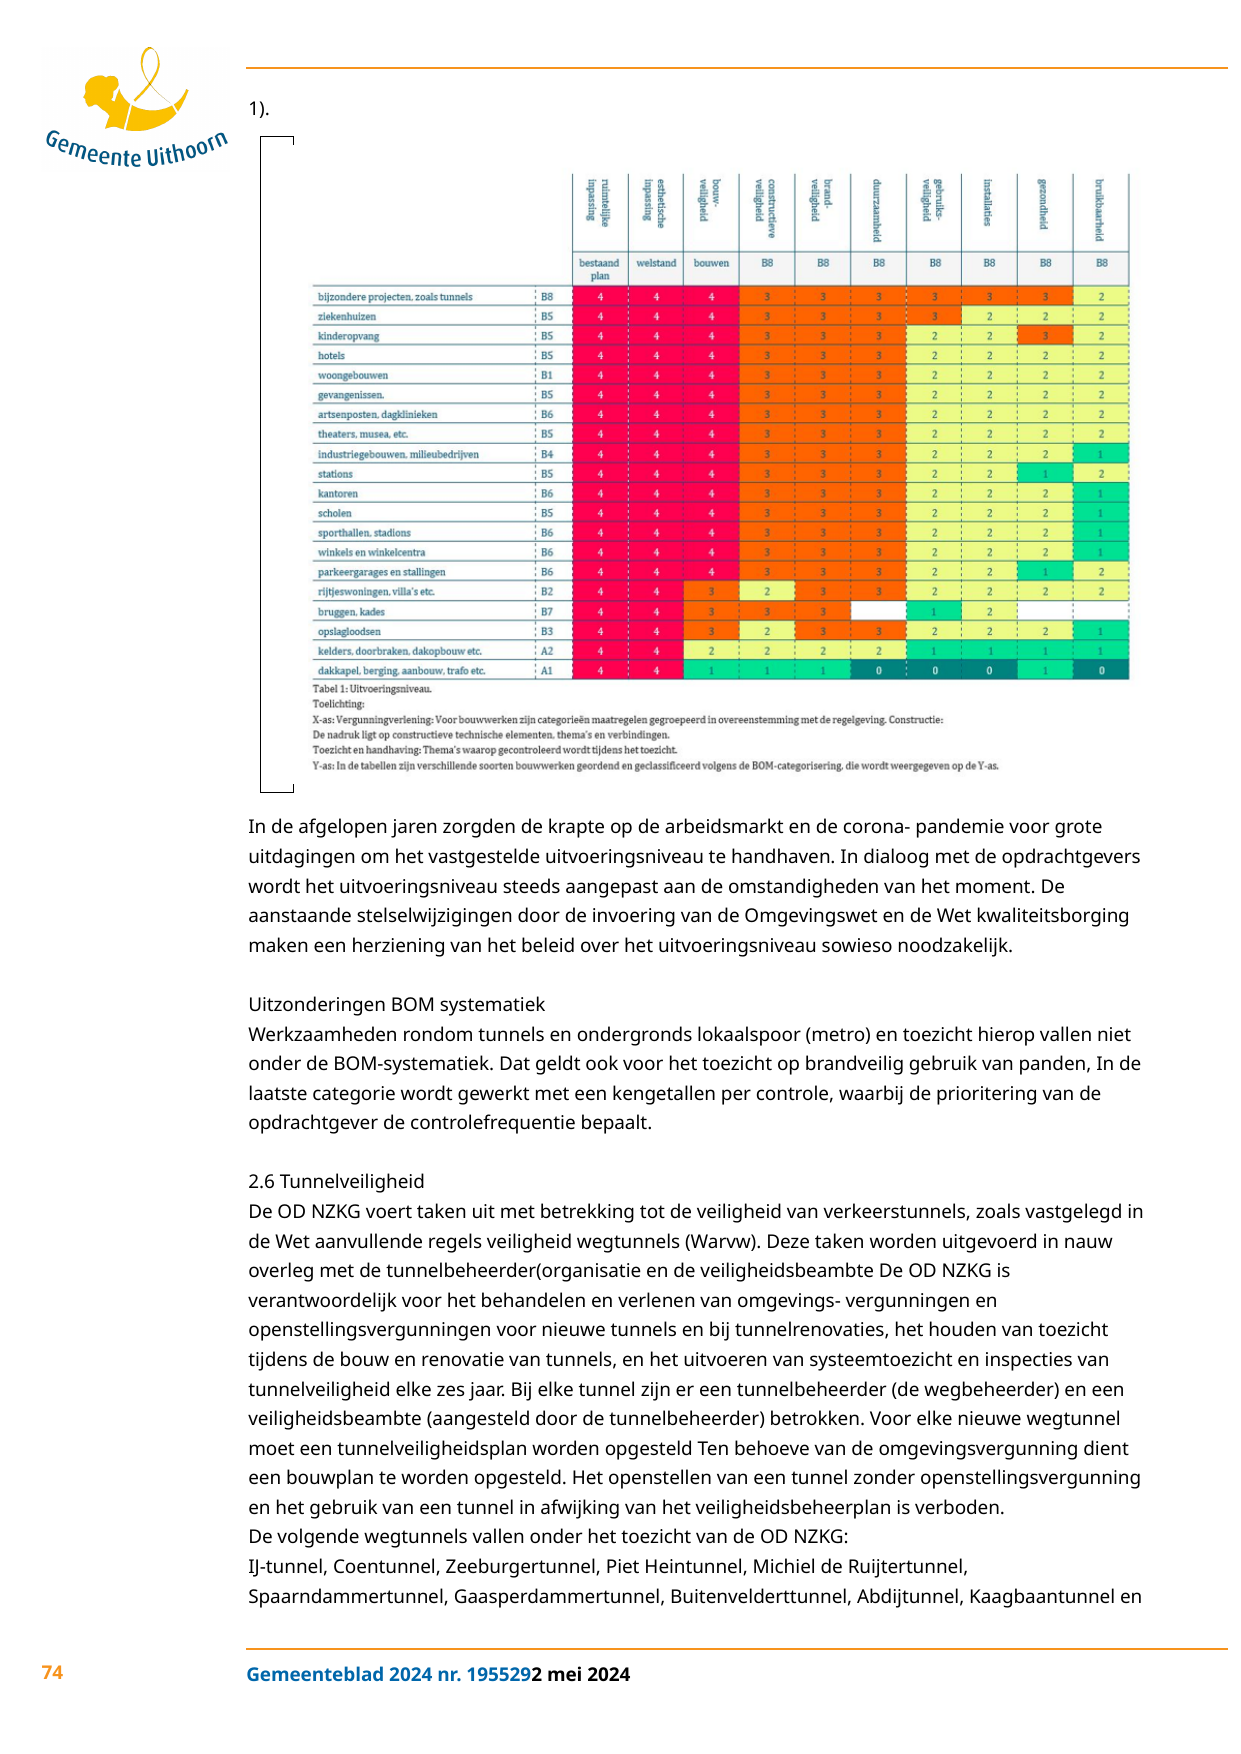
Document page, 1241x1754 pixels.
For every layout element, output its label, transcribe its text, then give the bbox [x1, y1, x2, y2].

text 2.6 Tunnelveiligheid [248, 1169, 1152, 1194]
text De OD NZKG voert taken uit met betrekking tot de veiligheid van verkeerstunnels, zoals vastgelegd in de Wet aanvullende regels veiligheid wegtunnels (Warvw). Deze taken worden uitgevoerd in nauw overleg met de tunnelbeheerder(organisatie en de veiligheidsbeambte De OD NZKG is verantwoordelijk voor het behandelen en verlenen van omgevings- vergunningen en openstellingsvergunningen voor nieuwe tunnels en bij tunnelrenovaties, het houden van toezicht tijdens de bouw en renovatie van tunnels, en het uitvoeren van systeemtoezicht en inspecties van tunnelveiligheid elke zes jaar. Bij elke tunnel zijn er een tunnelbeheerder (de wegbeheerder) en een veiligheidsbeambte (aangesteld door de tunnelbeheerder) betrokken. Voor elke nieuwe wegtunnel moet een tunnelveiligheidsplan worden opgesteld Ten behoeve van de omgevingsvergunning dient een bouwplan te worden opgesteld. Het openstellen van een tunnel zonder openstellingsvergunning en het gebruik van een tunnel in afwijking van het veiligheidsbeheerplan is verboden. [248, 1198, 1152, 1520]
picture [41, 47, 231, 172]
text IJ-tunnel, Coentunnel, Zeeburgertunnel, Piet Heintunnel, Michiel de Ruijtertunnel, Spaarndammertunnel, Gaasperdammertunnel, Buitenvelderttunnel, Abdijtunnel, Kaagbaantunnel en [248, 1553, 1152, 1608]
text De volgende wegtunnels vallen onder het toezicht van de OD NZKG: [248, 1524, 1152, 1549]
text Werkzaamheden rondom tunnels en ondergronds lokaalspoor (metro) en toezicht hierop vallen niet onder de BOM-systematiek. Dat geldt ook voor het toezicht op brandveilig gebruik van panden, In de laatste categorie wordt gewerkt met een kengetallen per controle, waarbij de prioritering van de opdrachtgever de controlefrequentie bepaalt. [248, 1021, 1152, 1135]
text 1). [248, 95, 1152, 121]
text In de afgelopen jaren zorgden de krapte op de arbeidsmarkt en de corona- pandemie voor grote uitdagingen om het vastgestelde uitvoeringsniveau te handhaven. In dialoog met de opdrachtgevers wordt het uitvoeringsniveau steeds aangepast aan de omstandigheden van het moment. De aanstaande stelselwijzigingen door de invoering van de Omgevingswet en de Wet kwaliteitsborging maken een herziening van het beleid over het uitvoeringsniveau sowieso noodzakelijk. [248, 814, 1152, 958]
picture [268, 145, 1173, 784]
text Uitzonderingen BOM systematiek [248, 991, 1152, 1017]
